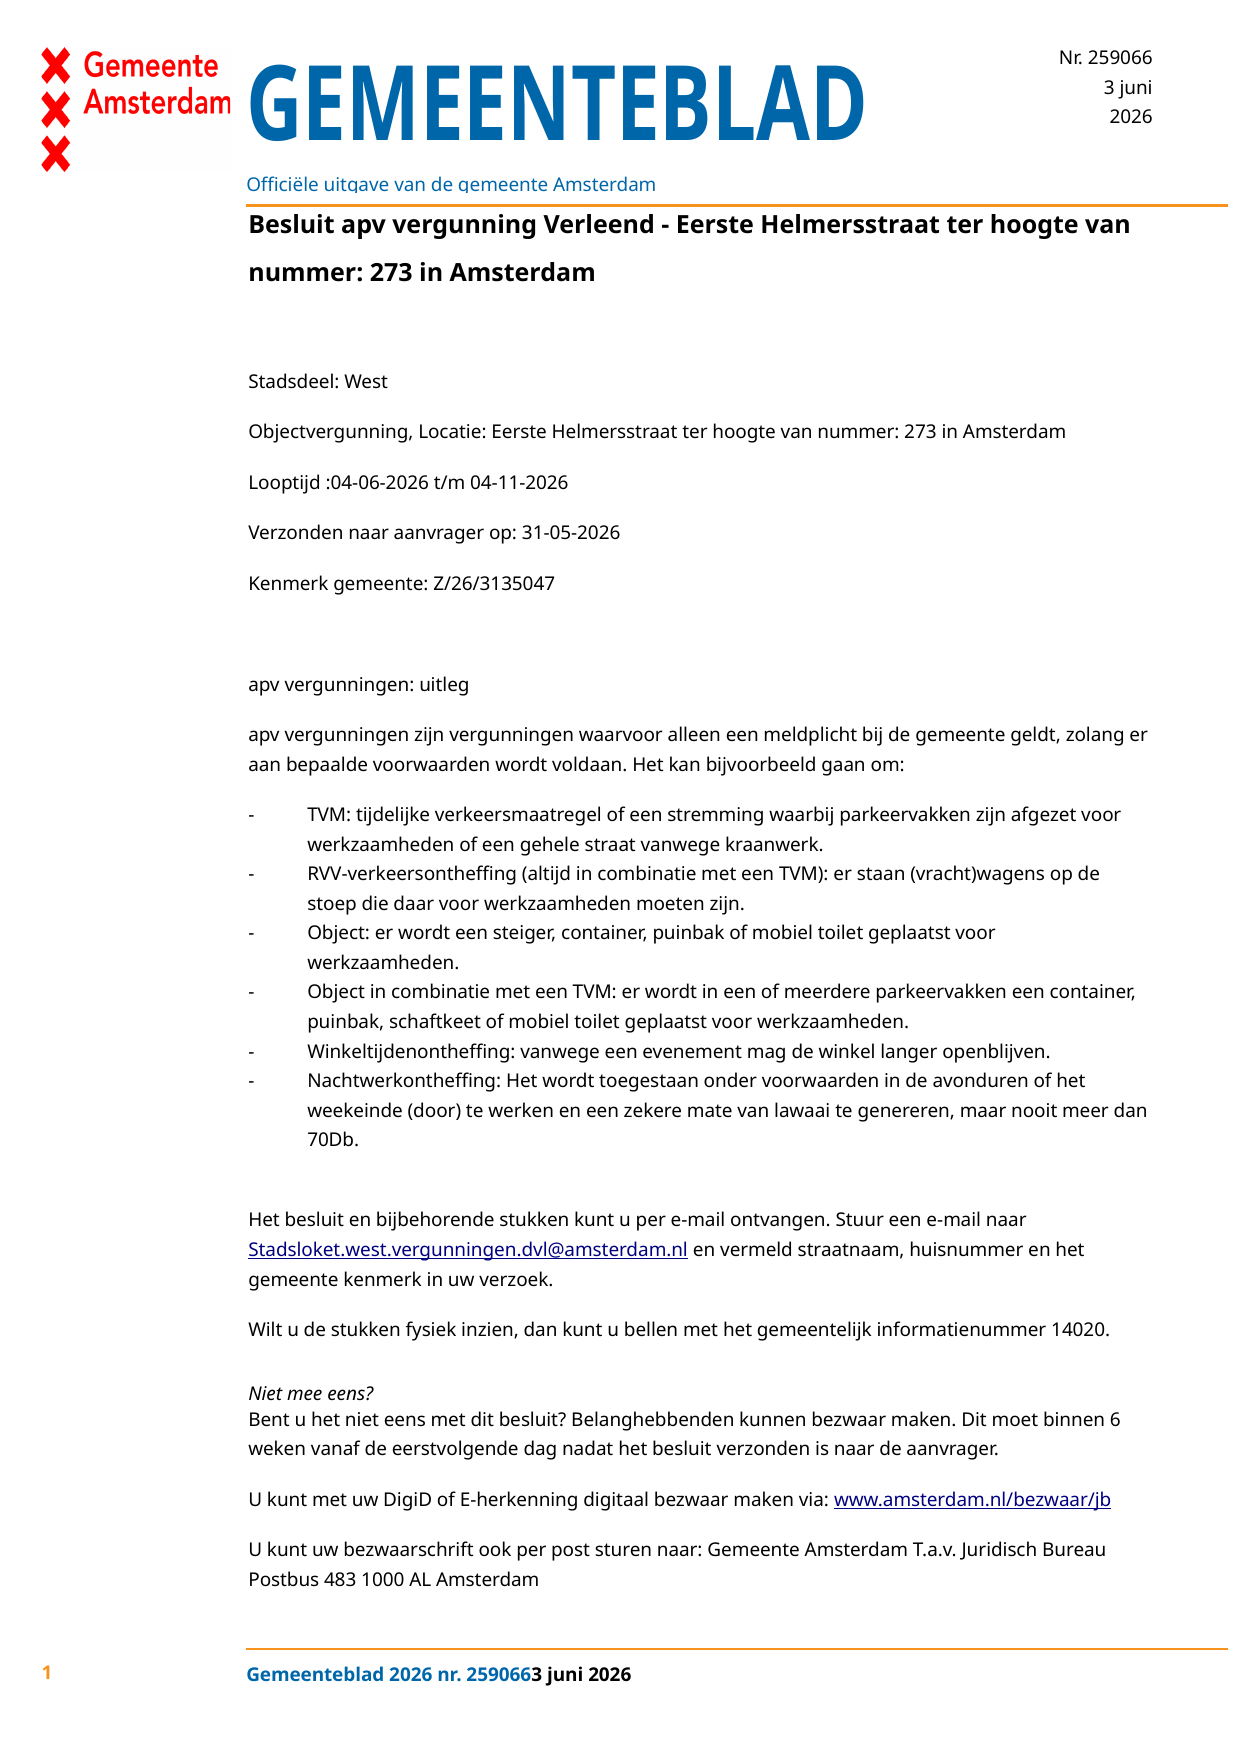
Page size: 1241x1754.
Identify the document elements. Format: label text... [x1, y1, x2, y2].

text Stadsdeel: West [248, 368, 1152, 394]
list Object: er wordt een steiger, container, puinbak of mobiel toilet geplaatst voor werkzaamheden. [248, 919, 1152, 975]
text Kenmerk gemeente: Z/26/3135047 [248, 570, 1152, 596]
text U kunt met uw DigiD of E-herkenning digitaal bezwaar maken via: www.amsterdam.nl/bezwaar/jb [248, 1486, 1152, 1512]
text apv vergunningen: uitleg [248, 671, 1152, 697]
list RVV-verkeersontheffing (altijd in combinatie met een TVM): er staan (vracht)wagens op de stoep die daar voor werkzaamheden moeten zijn. [248, 860, 1152, 916]
text Objectvergunning, Locatie: Eerste Helmersstraat ter hoogte van nummer: 273 in Amsterdam [248, 419, 1152, 444]
list Winkeltijdenontheffing: vanwege een evenement mag de winkel langer openblijven. [248, 1038, 1152, 1064]
text Bent u het niet eens met dit besluit? Belanghebbenden kunnen bezwaar maken. Dit moet binnen 6 weken vanaf de eerstvolgende dag nadat het besluit verzonden is naar de aanvrager. [248, 1406, 1152, 1461]
text apv vergunningen zijn vergunningen waarvoor alleen een meldplicht bij de gemeente geldt, zolang er aan bepaalde voorwaarden wordt voldaan. Het kan bijvoorbeeld gaan om: [248, 721, 1152, 777]
text Verzonden naar aanvrager op: 31-05-2026 [248, 519, 1152, 545]
text Wilt u de stukken fysiek inzien, dan kunt u bellen met het gemeentelijk informatienummer 14020. [248, 1316, 1152, 1342]
list Object in combinatie met een TVM: er wordt in een of meerdere parkeervakken een container, puinbak, schaftkeet of mobiel toilet geplaatst voor werkzaamheden. [248, 979, 1152, 1034]
text Looptijd :04-06-2026 t/m 04-11-2026 [248, 469, 1152, 495]
text Niet mee eens? [248, 1380, 1152, 1406]
list Nachtwerkontheffing: Het wordt toegestaan onder voorwaarden in de avonduren of het weekeinde (door) te werken en een zekere mate van lawaai te genereren, maar nooit meer dan 70Db. [248, 1067, 1152, 1152]
text U kunt uw bezwaarschrift ook per post sturen naar: Gemeente Amsterdam T.a.v. Juridisch Bureau Postbus 483 1000 AL Amsterdam [248, 1536, 1152, 1592]
list TVM: tijdelijke verkeersmaatregel of een stremming waarbij parkeervakken zijn afgezet voor werkzaamheden of een gehele straat vanwege kraanwerk. [248, 801, 1152, 857]
text Besluit apv vergunning Verleend - Eerste Helmersstraat ter hoogte van nummer: 273 in Amsterdam [248, 207, 1152, 288]
text Het besluit en bijbehorende stukken kunt u per e-mail ontvangen. Stuur een e-mail naar Stadsloket.west.vergunningen.dvl@amsterdam.nl en vermeld straatnaam, huisnummer en het gemeente kenmerk in uw verzoek. [248, 1207, 1152, 1292]
picture [41, 47, 231, 172]
